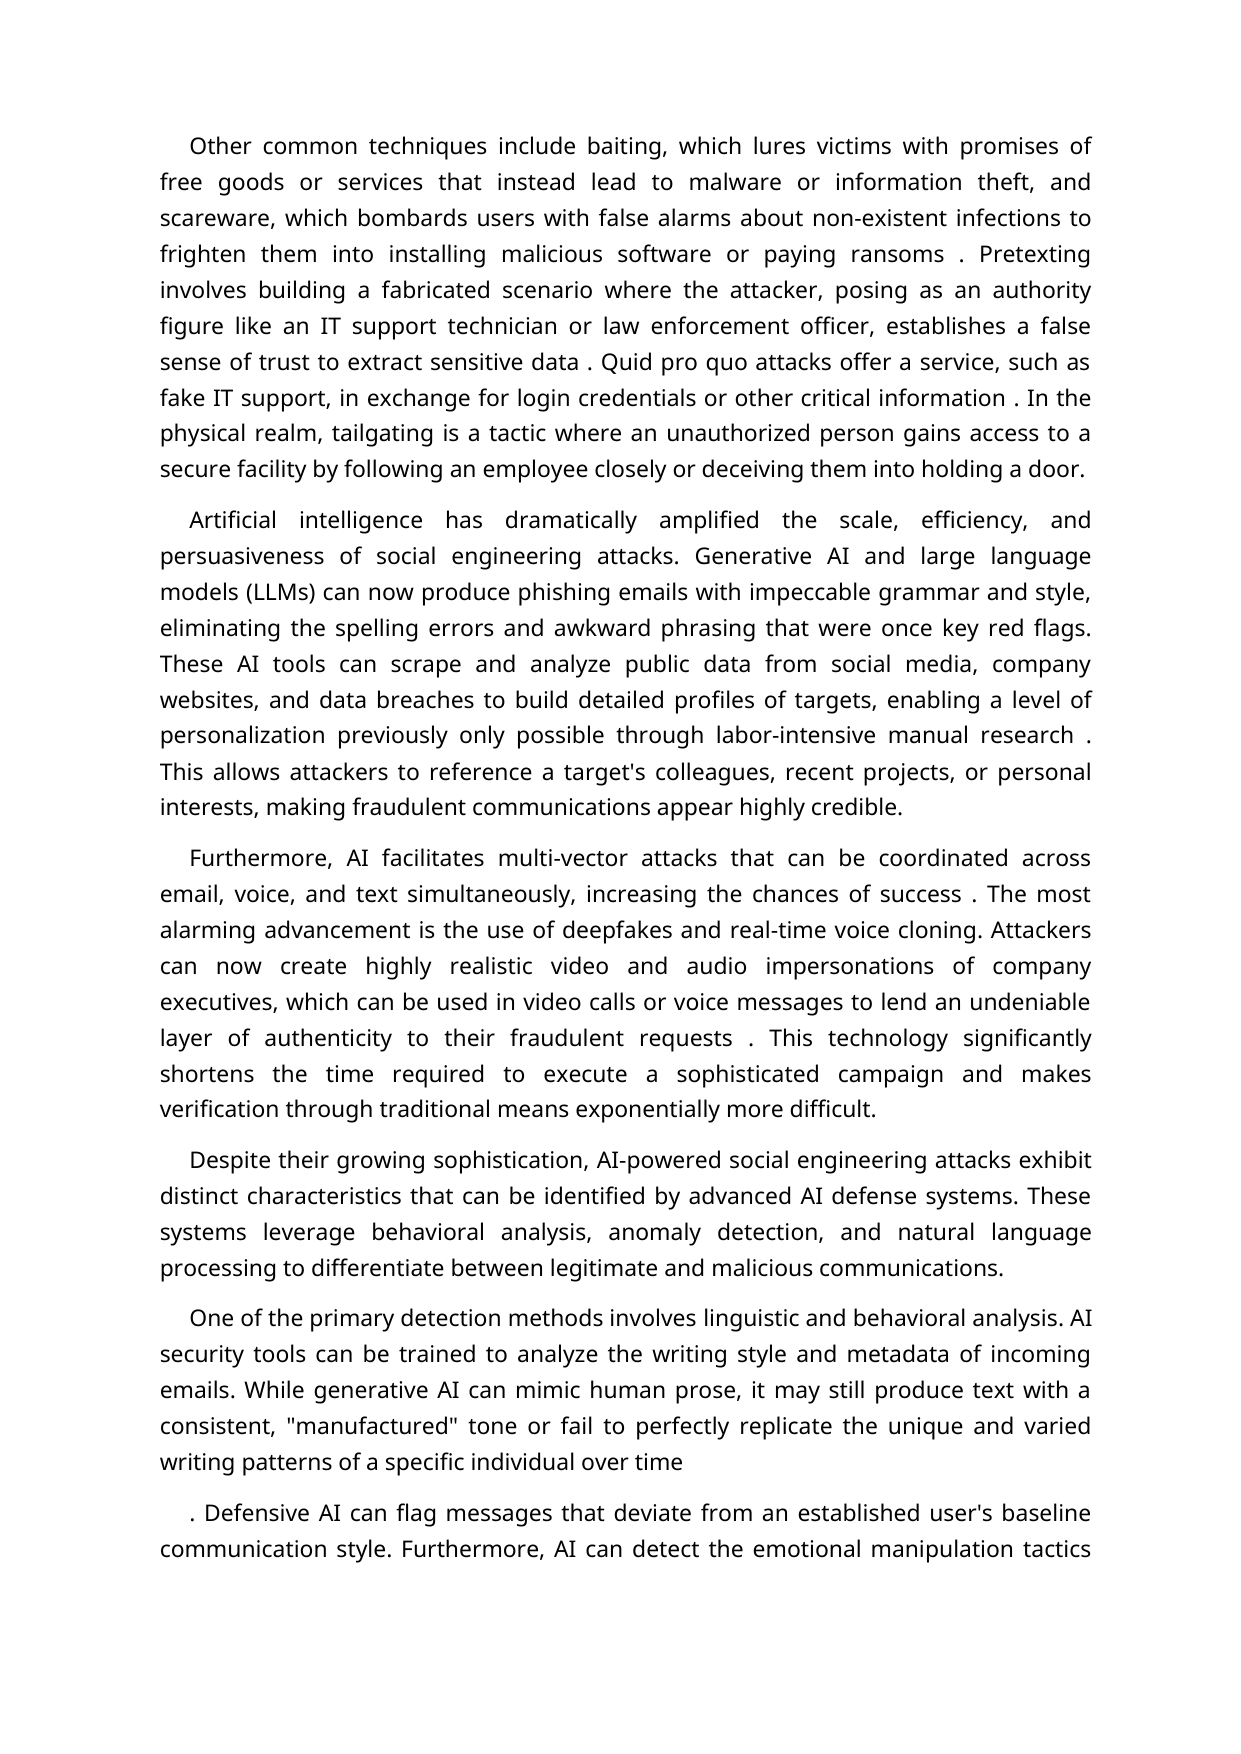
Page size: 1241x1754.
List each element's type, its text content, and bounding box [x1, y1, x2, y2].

text Artificial intelligence has dramatically amplified the scale, efficiency, and persuasiveness of social engineering attacks. Generative AI and large language models (LLMs) can now produce phishing emails with impeccable grammar and style, eliminating the spelling errors and awkward phrasing that were once key red flags. These AI tools can scrape and analyze public data from social media, company websites, and data breaches to build detailed profiles of targets, enabling a level of personalization previously only possible through labor-intensive manual research . This allows attackers to reference a target's colleagues, recent projects, or personal interests, making fraudulent communications appear highly credible. [159, 504, 1093, 823]
text One of the primary detection methods involves linguistic and behavioral analysis. AI security tools can be trained to analyze the writing style and metadata of incoming emails. While generative AI can mimic human prose, it may still produce text with a consistent, "manufactured" tone or fail to perfectly replicate the unique and varied writing patterns of a specific individual over time [159, 1302, 1093, 1477]
text Other common techniques include baiting, which lures victims with promises of free goods or services that instead lead to malware or information theft, and scareware, which bombards users with false alarms about non-existent infections to frighten them into installing malicious software or paying ransoms . Pretexting involves building a fabricated scenario where the attacker, posing as an authority figure like an IT support technician or law enforcement officer, establishes a false sense of trust to extract sensitive data . Quid pro quo attacks offer a service, such as fake IT support, in exchange for login credentials or other critical information . In the physical realm, tailgating is a tactic where an unauthorized person gains access to a secure facility by following an employee closely or deceiving them into holding a door. [159, 130, 1093, 484]
text . Defensive AI can flag messages that deviate from an established user's baseline communication style. Furthermore, AI can detect the emotional manipulation tactics [159, 1497, 1093, 1564]
text Furthermore, AI facilitates multi-vector attacks that can be coordinated across email, voice, and text simultaneously, increasing the chances of success . The most alarming advancement is the use of deepfakes and real-time voice cloning. Attackers can now create highly realistic video and audio impersonations of company executives, which can be used in video calls or voice messages to lend an undeniable layer of authenticity to their fraudulent requests . This technology significantly shortens the time required to execute a sophisticated campaign and makes verification through traditional means exponentially more difficult. [159, 842, 1093, 1125]
text Despite their growing sophistication, AI-powered social engineering attacks exhibit distinct characteristics that can be identified by advanced AI defense systems. These systems leverage behavioral analysis, anomaly detection, and natural language processing to differentiate between legitimate and malicious communications. [159, 1144, 1093, 1283]
